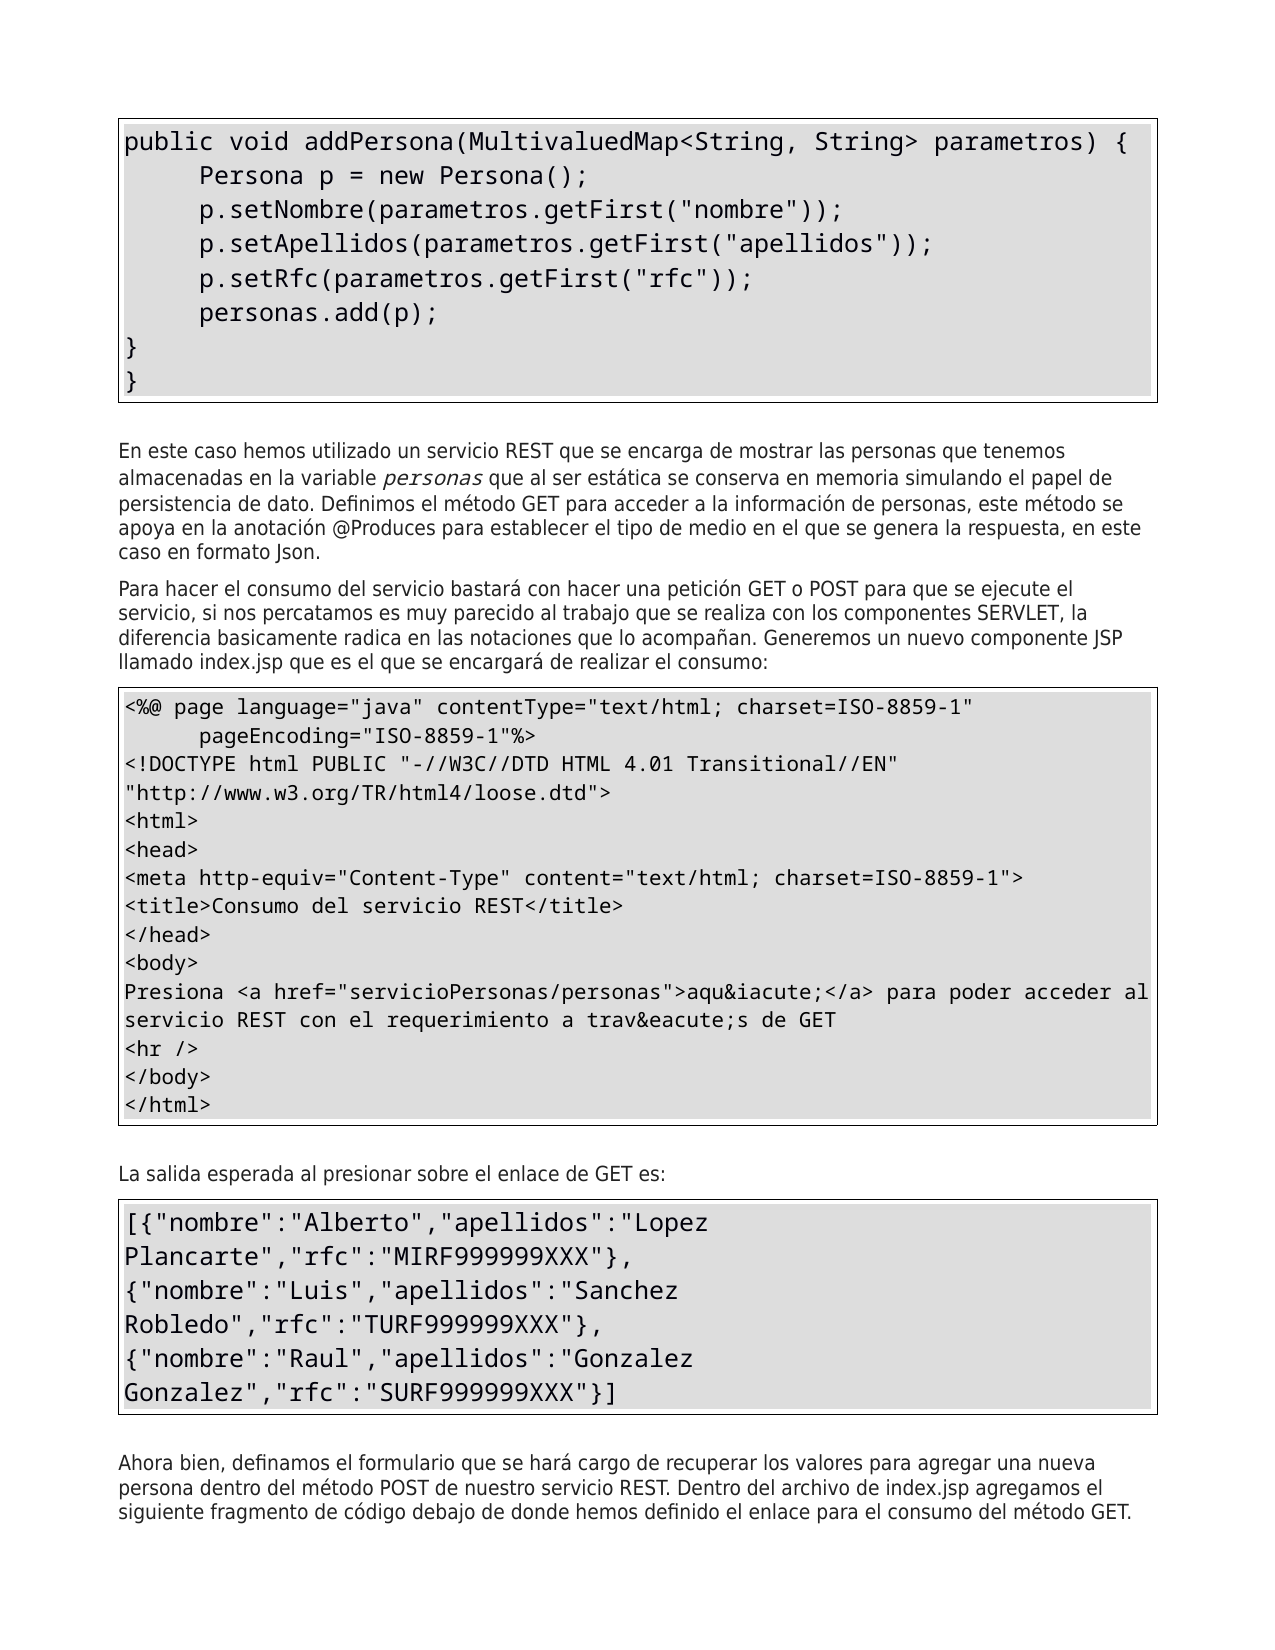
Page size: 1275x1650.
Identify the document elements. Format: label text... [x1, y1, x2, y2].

text En este caso hemos utilizado un servicio REST que se encarga de mostrar las personas que tenemos almacenadas en la variable personas que al ser estática se conserva en memoria simulando el papel de persistencia de dato. Definimos el método GET para acceder a la información de personas, este método se apoya en la anotación @Produces para establecer el tipo de medio en el que se genera la respuesta, en este caso en formato Json. [118, 439, 1157, 564]
table_header public void addPersona(MultivaluedMap<String, String> parametros) { Persona p = new Persona(); p.setNombre(parametros.getFirst("nombre")); p.setApellidos(parametros.getFirst("apellidos")); p.setRfc(parametros.getFirst("rfc")); personas.add(p); } } [119, 119, 1157, 402]
text La salida esperada al presionar sobre el enlace de GET es: [118, 1162, 1157, 1186]
table_header [{"nombre":"Alberto","apellidos":"Lopez Plancarte","rfc":"MIRF999999XXX"},{"nombre":"Luis","apellidos":"Sanchez Robledo","rfc":"TURF999999XXX"},{"nombre":"Raul","apellidos":"Gonzalez Gonzalez","rfc":"SURF999999XXX"}] [119, 1200, 1157, 1414]
text Ahora bien, definamos el formulario que se hará cargo de recuperar los valores para agregar una nueva persona dentro del método POST de nuestro servicio REST. Dentro del archivo de index.jsp agregamos el siguiente fragmento de código debajo de donde hemos definido el enlace para el consumo del método GET. [118, 1451, 1157, 1524]
text Para hacer el consumo del servicio bastará con hacer una petición GET o POST para que se ejecute el servicio, si nos percatamos es muy parecido al trabajo que se realiza con los componentes SERVLET, la diferencia basicamente radica en las notaciones que lo acompañan. Generemos un nuevo componente JSP llamado index.jsp que es el que se encargará de realizar el consumo: [118, 577, 1157, 674]
table_header <%@ page language="java" contentType="text/html; charset=ISO-8859-1" pageEncoding="ISO-8859-1"%> <!DOCTYPE html PUBLIC "-//W3C//DTD HTML 4.01 Transitional//EN" "http://www.w3.org/TR/html4/loose.dtd"> <html> <head> <meta http-equiv="Content-Type" content="text/html; charset=ISO-8859-1"> <title>Consumo del servicio REST</title> </head> <body> Presiona <a href="servicioPersonas/personas">aqu&iacute;</a> para poder acceder al servicio REST con el requerimiento a trav&eacute;s de GET <hr /> </body> </html> [119, 688, 1157, 1125]
